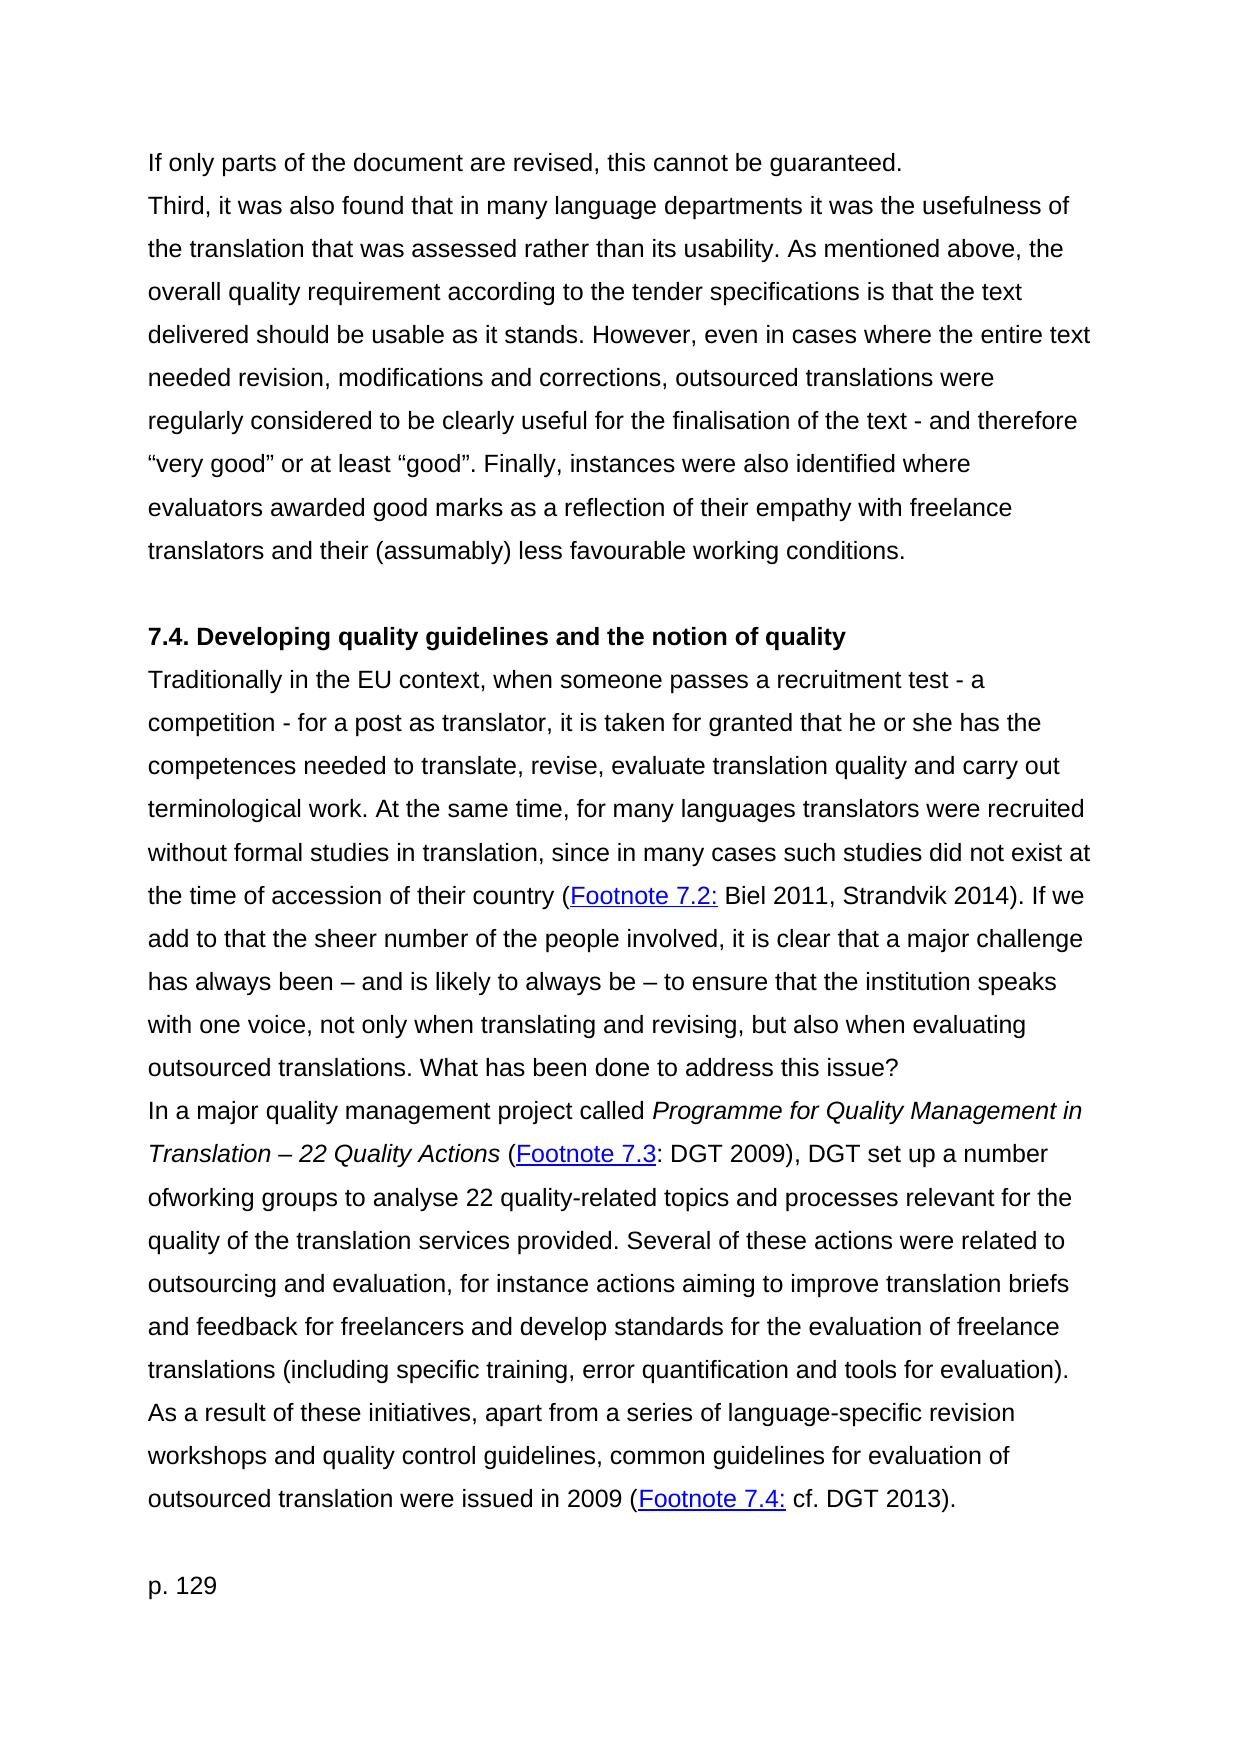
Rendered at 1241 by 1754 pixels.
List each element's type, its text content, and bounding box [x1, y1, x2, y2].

text Third, it was also found that in many language departments it was the usefulness of the translation that was assessed rather than its usability. As mentioned above, the overall quality requirement according to the tender specifications is that the text delivered should be usable as it stands. However, even in cases where the entire text needed revision, modifications and corrections, outsourced translations were regularly considered to be clearly useful for the finalisation of the text - and therefore “very good” or at least “good”. Finally, instances were also identified where evaluators awarded good marks as a reflection of their empathy with freelance translators and their (assumably) less favourable working conditions. [148, 191, 1093, 564]
text If only parts of the document are revised, this cannot be guaranteed. [148, 148, 1093, 176]
text Traditionally in the EU context, when someone passes a recruitment test - a competition - for a post as translator, it is taken for granted that he or she has the competences needed to translate, revise, evaluate translation quality and carry out terminological work. At the same time, for many languages translators were recruited without formal studies in translation, since in many cases such studies did not exist at the time of accession of their country (Footnote 7.2: Biel 2011, Strandvik 2014). If we add to that the sheer number of the people involved, it is clear that a major challenge has always been – and is likely to always be – to ensure that the institution speaks with one voice, not only when translating and revising, but also when evaluating outsourced translations. What has been done to address this issue? [148, 665, 1093, 1082]
text As a result of these initiatives, apart from a series of language-specific revision workshops and quality control guidelines, common guidelines for evaluation of outsourced translation were issued in 2009 (Footnote 7.4: cf. DGT 2013). [148, 1398, 1093, 1513]
text p. 129 [148, 1571, 1093, 1599]
text In a major quality management project called Programme for Quality Management in Translation – 22 Quality Actions (Footnote 7.3: DGT 2009), DGT set up a number ofworking groups to analyse 22 quality-related topics and processes relevant for the quality of the translation services provided. Several of these actions were related to outsourcing and evaluation, for instance actions aiming to improve translation briefs and feedback for freelancers and develop standards for the evaluation of freelance translations (including specific training, error quantification and tools for evaluation). [148, 1096, 1093, 1384]
subtitle 7.4. Developing quality guidelines and the notion of quality [148, 622, 1093, 651]
